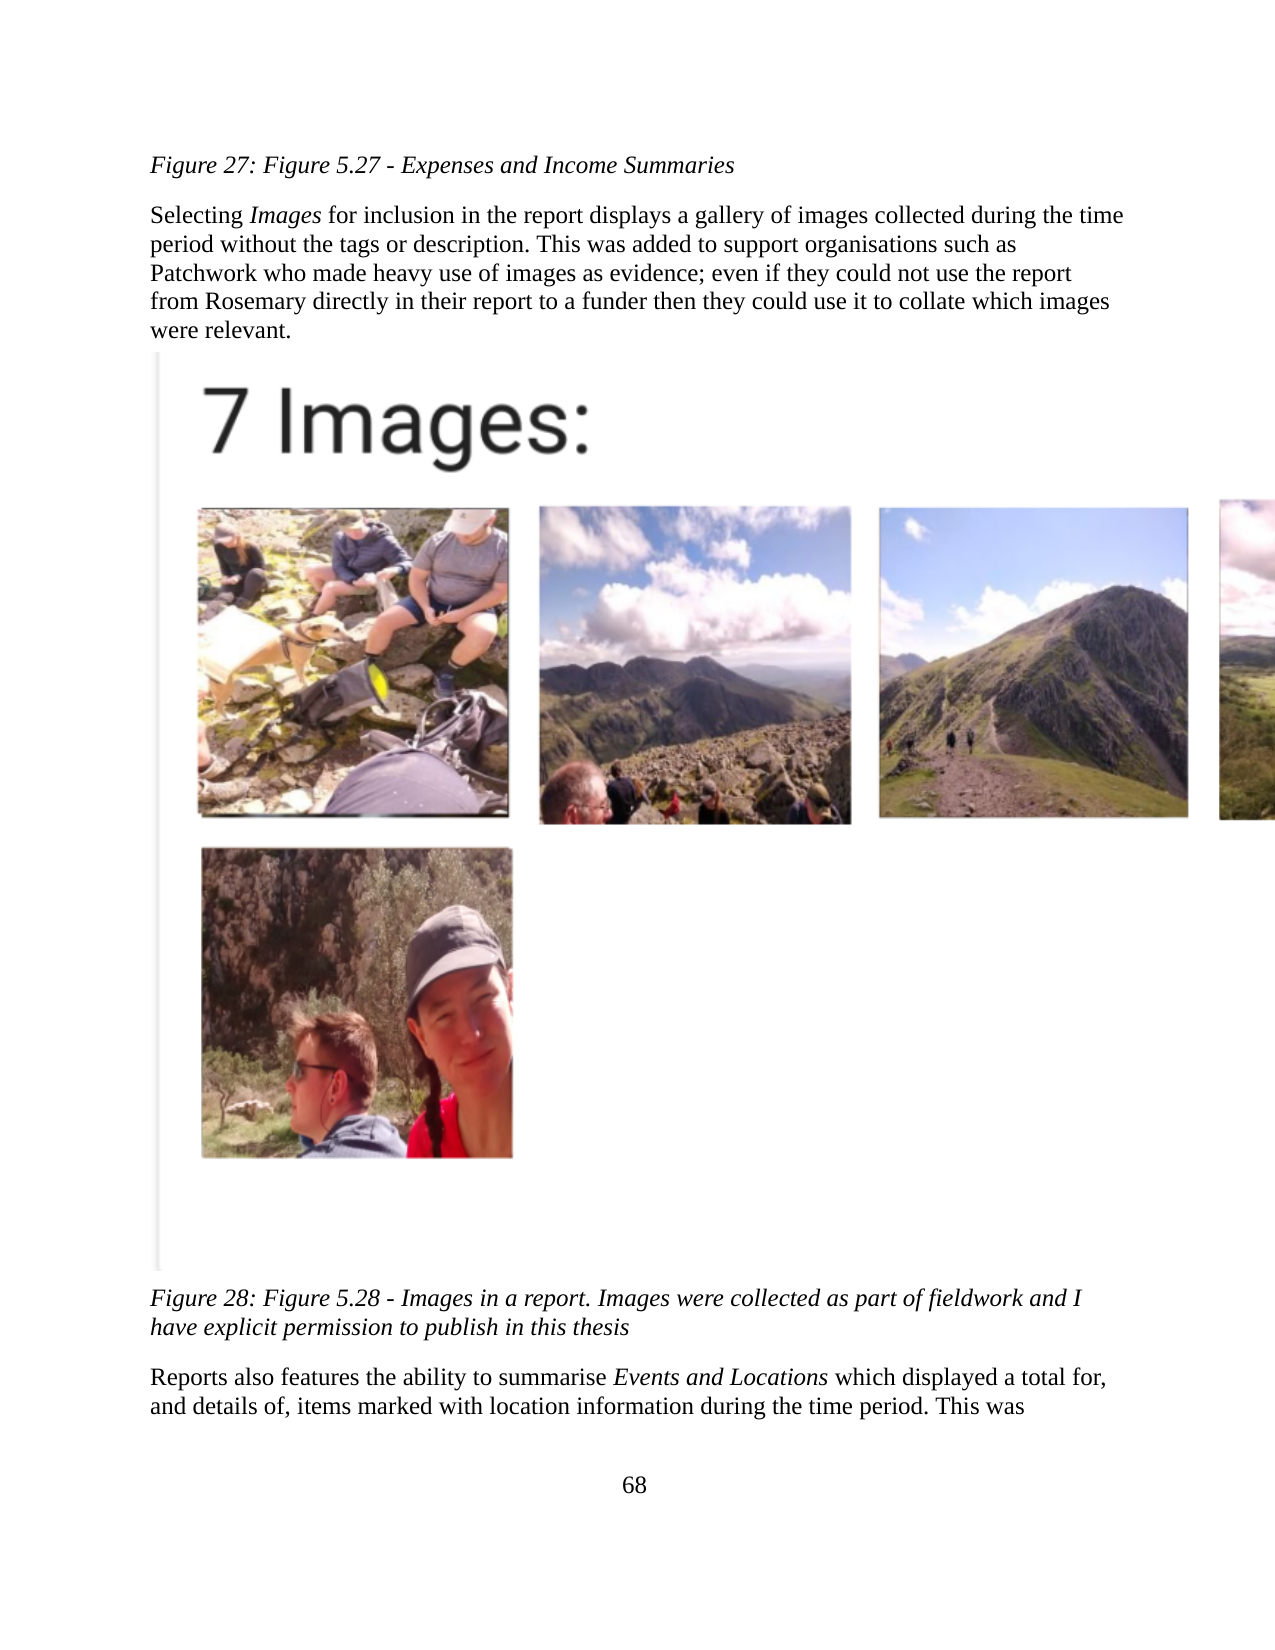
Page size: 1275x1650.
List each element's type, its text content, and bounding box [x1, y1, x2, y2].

text Figure 27: Figure 5.27 - Expenses and Income Summaries [150, 150, 1125, 179]
picture [150, 352, 1275, 1271]
text Reports also features the ability to summarise Events and Locations which displayed a total for, and details of, items marked with location information during the time period. This was [150, 1362, 1125, 1419]
text Figure 28: Figure 5.28 - Images in a report. Images were collected as part of fieldwork and I have explicit permission to publish in this thesis [150, 1283, 1125, 1341]
text Selecting Images for inclusion in the report displays a gallery of images collected during the time period without the tags or description. This was added to support organisations such as Patchwork who made heavy use of images as evidence; even if they could not use the report from Rosemary directly in their report to a funder then they could use it to collate which images were relevant. [150, 200, 1125, 344]
